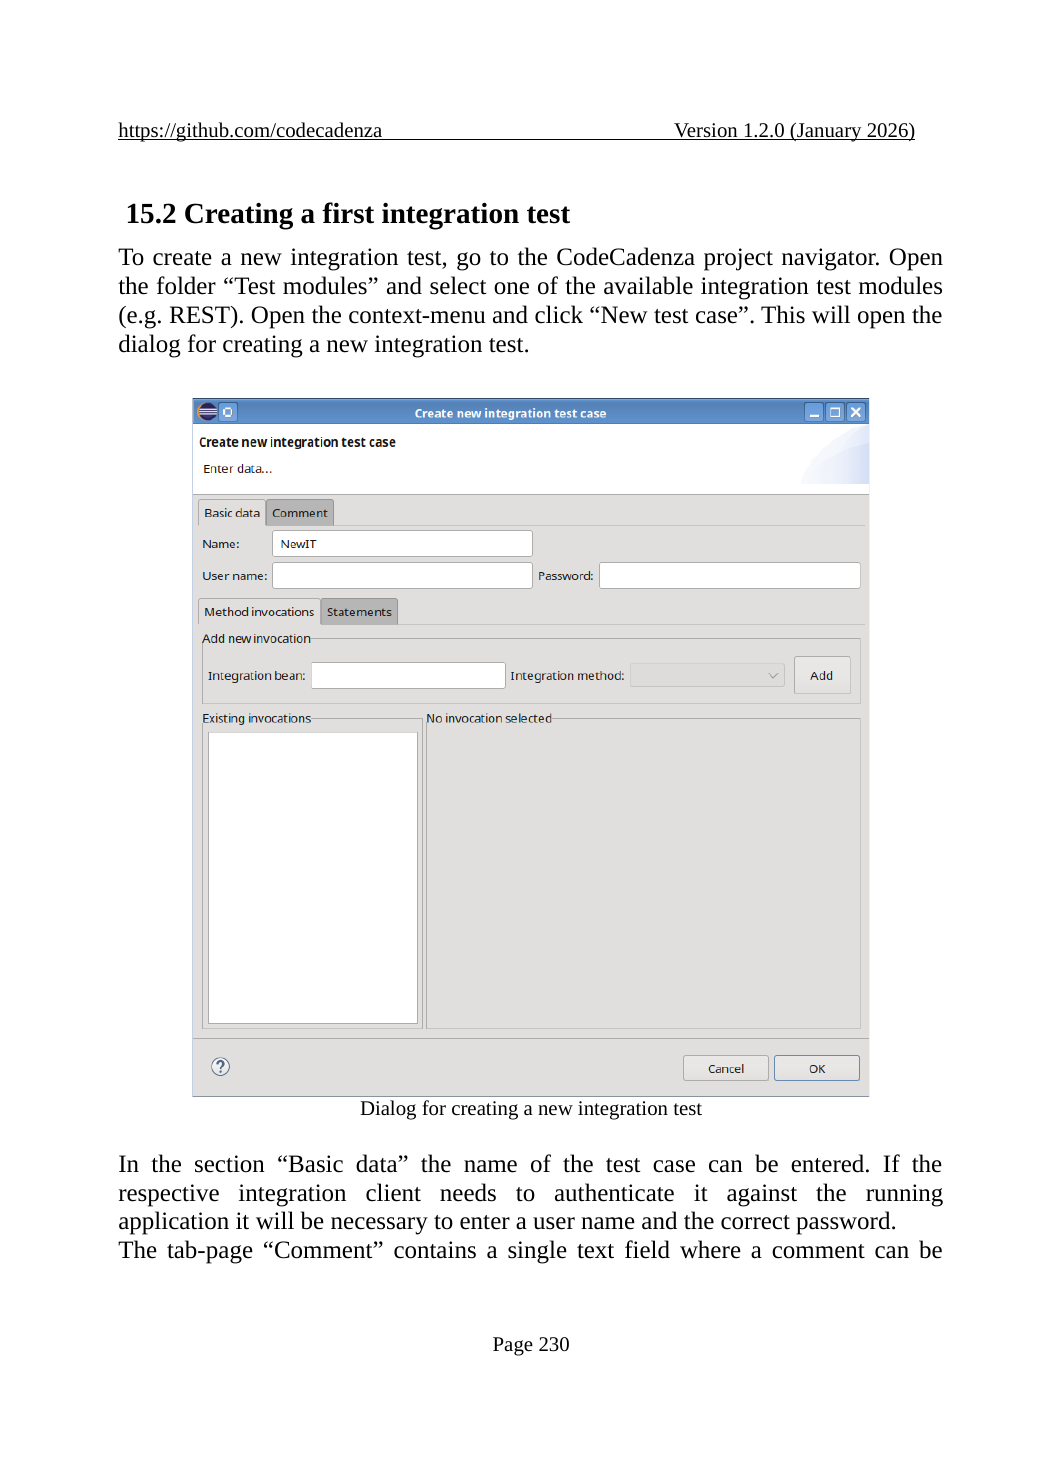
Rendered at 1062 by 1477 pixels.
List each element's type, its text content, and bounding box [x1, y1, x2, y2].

subtitle Creating a first integration test [118, 196, 944, 230]
text In the section “Basic data” the name of the test case can be entered. If the respective integration client needs to authenticate it against the running application it will be necessary to enter a user name and the correct password. [118, 1149, 944, 1235]
picture [192, 398, 870, 1097]
text Dialog for creating a new integration test [193, 1097, 869, 1120]
text To create a new integration test, go to the CodeCadenza project navigator. Open the folder “Test modules” and select one of the available integration test modules (e.g. REST). Open the context-menu and click “New test case”. This will open the dialog for creating a new integration test. [118, 242, 944, 357]
text The tab-page “Comment” contains a single text field where a comment can be [118, 1235, 944, 1264]
